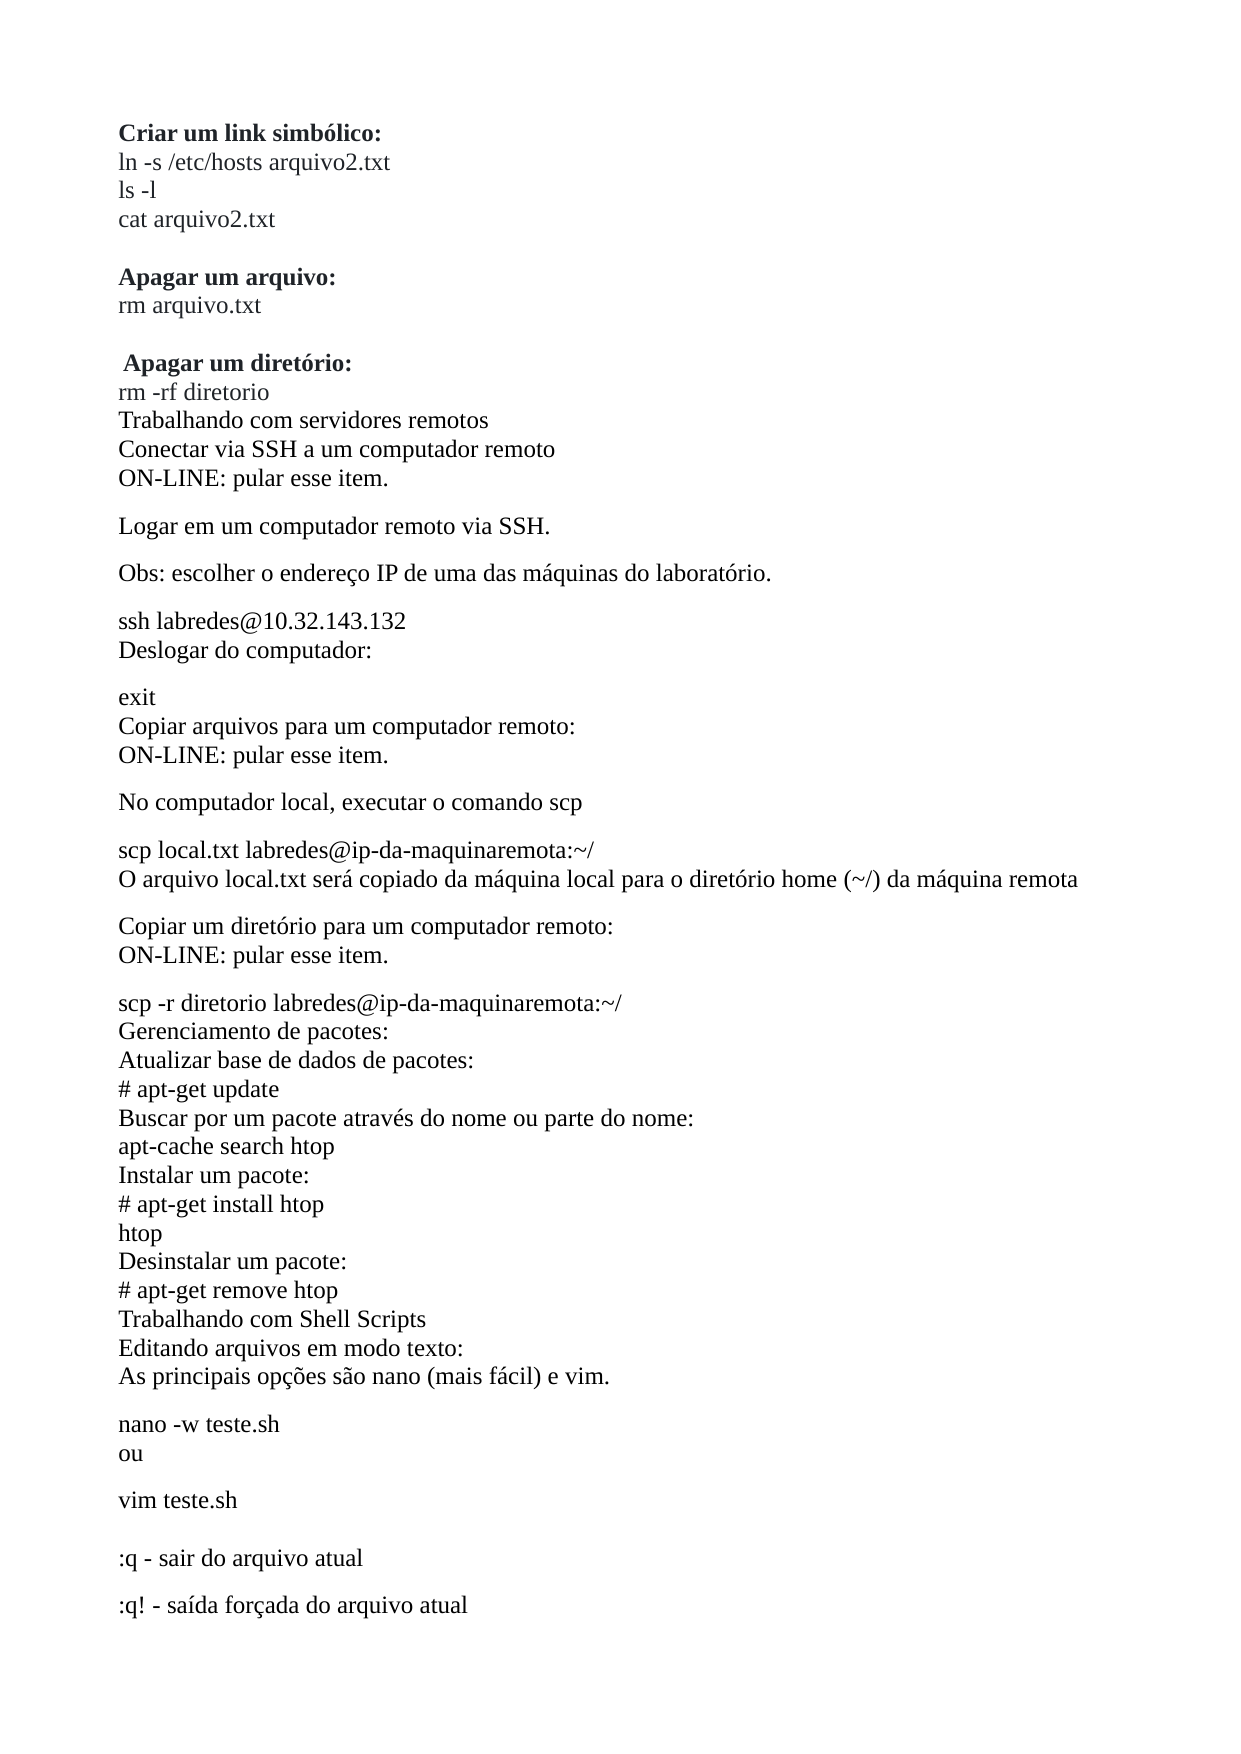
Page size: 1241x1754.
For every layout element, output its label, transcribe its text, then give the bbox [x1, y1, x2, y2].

text ON-LINE: pular esse item. [118, 940, 1122, 969]
text rm -rf diretorio [118, 377, 1122, 406]
text :q! - saída forçada do arquivo atual [118, 1591, 1122, 1619]
text O arquivo local.txt será copiado da máquina local para o diretório home (~/) da máquina remota [118, 864, 1122, 892]
subtitle Trabalhando com Shell Scripts [118, 1304, 1122, 1333]
subtitle Copiar arquivos para um computador remoto: [118, 711, 1122, 740]
text apt-cache search htop [118, 1131, 1122, 1160]
subtitle Trabalhando com servidores remotos [118, 406, 1122, 434]
text ON-LINE: pular esse item. [118, 463, 1122, 492]
subtitle Copiar um diretório para um computador remoto: [118, 911, 1122, 940]
subtitle Criar um link simbólico: [118, 118, 1122, 147]
subtitle Gerenciamento de pacotes: [118, 1016, 1122, 1045]
subtitle Apagar um diretório: [118, 348, 1122, 377]
text nano -w teste.sh [118, 1409, 1122, 1438]
text ln -s /etc/hosts arquivo2.txt [118, 147, 1122, 176]
text ON-LINE: pular esse item. [118, 740, 1122, 768]
text # apt-get install htop [118, 1189, 1122, 1218]
text scp local.txt labredes@ip-da-maquinaremota:~/ [118, 835, 1122, 864]
text As principais opções são nano (mais fácil) e vim. [118, 1361, 1122, 1390]
text Obs: escolher o endereço IP de uma das máquinas do laboratório. [118, 558, 1122, 587]
text No computador local, executar o comando scp [118, 787, 1122, 816]
text exit [118, 682, 1122, 711]
text rm arquivo.txt [118, 291, 1122, 319]
subtitle Apagar um arquivo: [118, 262, 1122, 291]
text Deslogar do computador: [118, 635, 1122, 663]
text Logar em um computador remoto via SSH. [118, 511, 1122, 539]
text htop [118, 1218, 1122, 1246]
subtitle Instalar um pacote: [118, 1160, 1122, 1189]
subtitle Desinstalar um pacote: [118, 1246, 1122, 1275]
text # apt-get update [118, 1074, 1122, 1103]
subtitle Conectar via SSH a um computador remoto [118, 434, 1122, 463]
text ssh labredes@10.32.143.132 [118, 606, 1122, 635]
text :q - sair do arquivo atual [118, 1543, 1122, 1572]
subtitle Atualizar base de dados de pacotes: [118, 1045, 1122, 1074]
text cat arquivo2.txt [118, 204, 1122, 233]
text vim teste.sh [118, 1485, 1122, 1514]
text ou [118, 1438, 1122, 1467]
text ls -l [118, 176, 1122, 204]
subtitle Buscar por um pacote através do nome ou parte do nome: [118, 1103, 1122, 1131]
text scp -r diretorio labredes@ip-da-maquinaremota:~/ [118, 988, 1122, 1016]
subtitle Editando arquivos em modo texto: [118, 1333, 1122, 1361]
text # apt-get remove htop [118, 1275, 1122, 1304]
